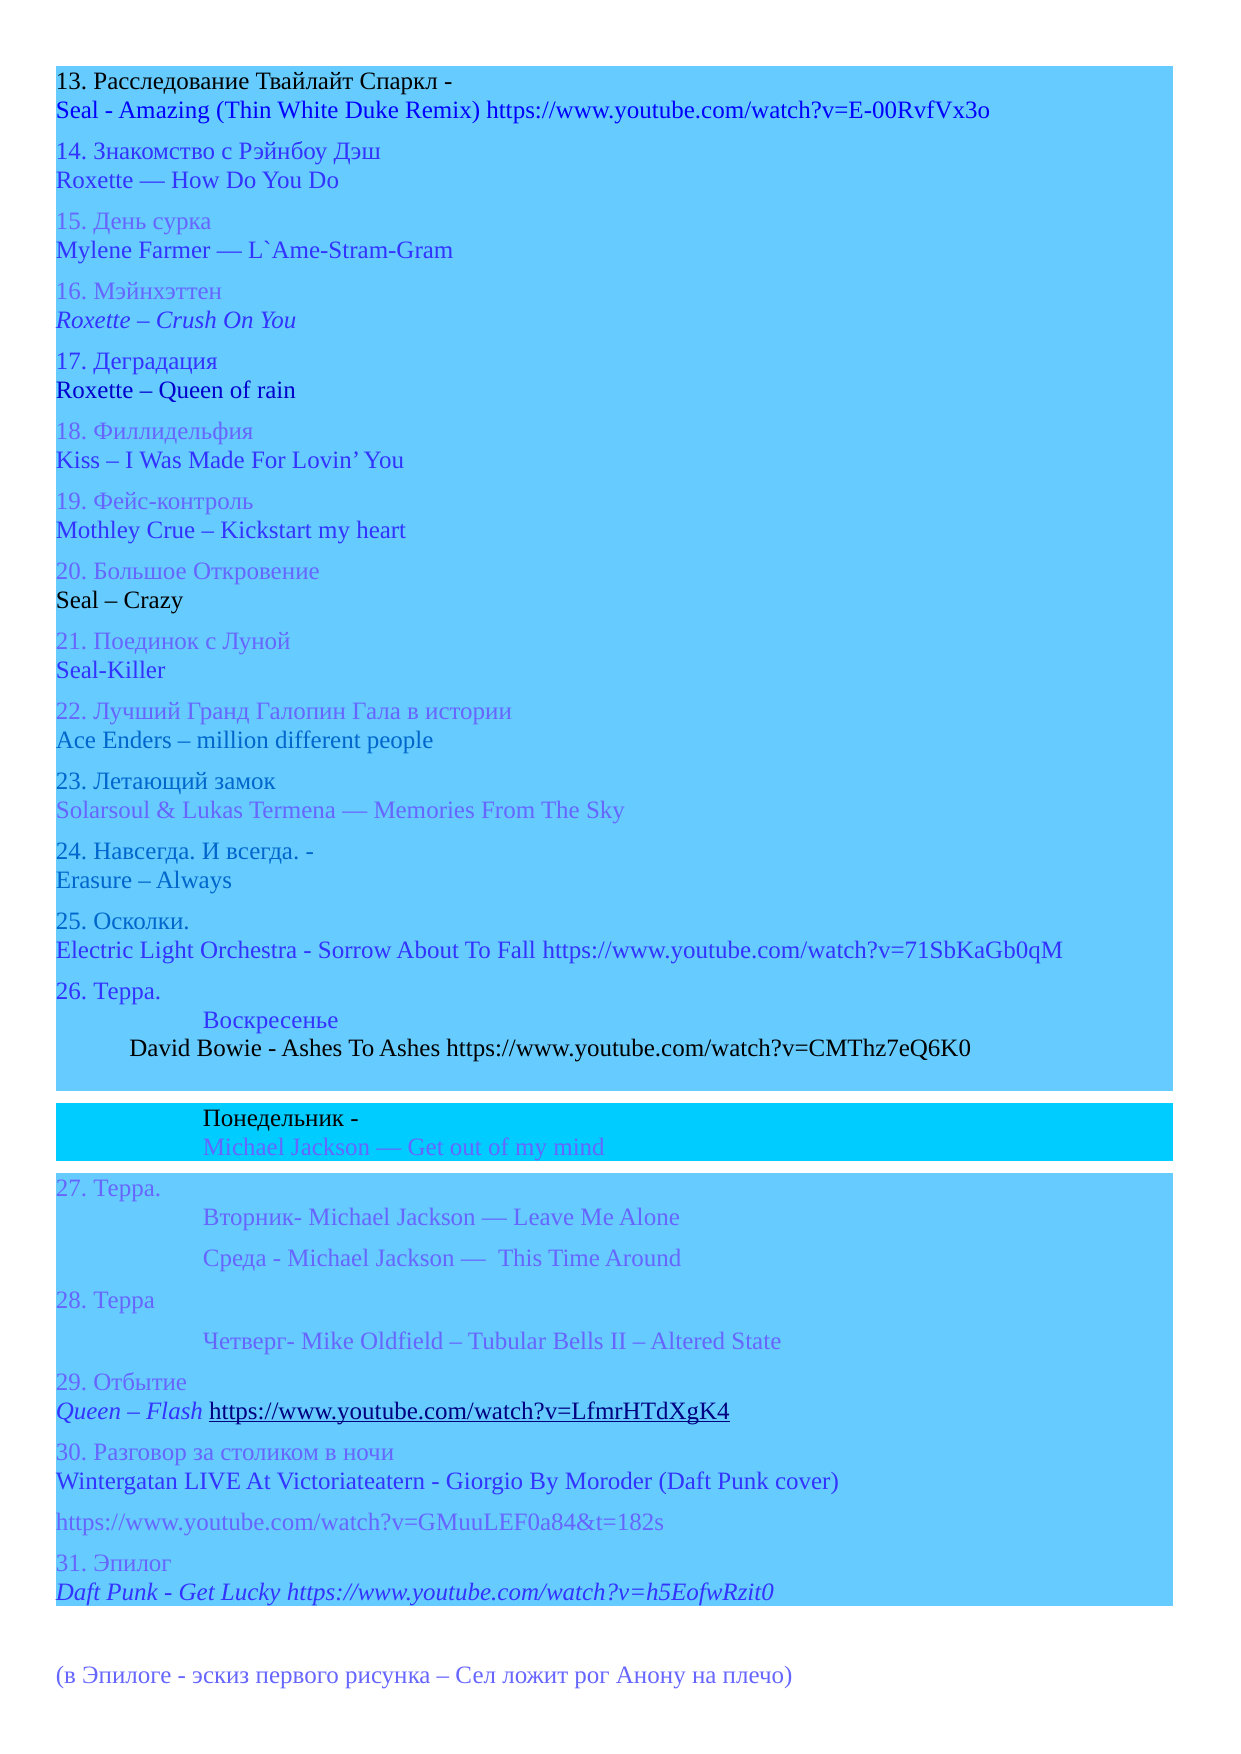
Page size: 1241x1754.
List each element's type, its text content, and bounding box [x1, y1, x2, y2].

text 16. Мэйнхэттен Roxette – Crush On You [56, 276, 1173, 333]
text 27. Терра. Вторник- Michael Jackson — Leave Me Alone [56, 1173, 1173, 1231]
text 24. Навсегда. И всегда. - Erasure – Always [56, 836, 1173, 893]
text 20. Большое Откровение Seal – Crazy [56, 556, 1173, 613]
text Понедельник - Michael Jackson — Get out of my mind [56, 1103, 1173, 1161]
text 22. Лучший Гранд Галопин Гала в истории Ace Enders – million different people [56, 696, 1173, 753]
text 28. Терра [56, 1285, 1173, 1313]
text (в Эпилоге - эскиз первого рисунка – Сел ложит рог Анону на плечо) [56, 1660, 1173, 1688]
text 23. Летающий замок Solarsoul & Lukas Termena — Memories From The Sky [56, 766, 1173, 823]
text https://www.youtube.com/watch?v=GMuuLEF0a84&t=182s [56, 1507, 1173, 1536]
text 25. Осколки. Electric Light Orchestra - Sorrow About To Fall https://www.youtube.com/watch?v=71SbKaGb0qM [56, 906, 1173, 963]
text Четверг- Mike Oldfield – Tubular Bells II – Altered State [56, 1326, 1173, 1355]
text 29. Отбытие Queen – Flash https://www.youtube.com/watch?v=LfmrHTdXgK4 [56, 1367, 1173, 1425]
text 30. Разговор за столиком в ночи Wintergatan LIVE At Victoriateatern - Giorgio By Moroder (Daft Punk cover) [56, 1437, 1173, 1495]
text 31. Эпилог Daft Punk - Get Lucky https://www.youtube.com/watch?v=h5EofwRzit0 [56, 1548, 1173, 1606]
text 21. Поединок с Луной Seal-Killer [56, 626, 1173, 683]
text 26. Терра. Воскресенье David Bowie - Ashes To Ashes https://www.youtube.com/watch?v=CMThz7eQ6K0 [56, 976, 1173, 1091]
text 13. Расследование Твайлайт Спаркл - Seal - Amazing (Thin White Duke Remix) https://www.youtube.com/watch?v=E-00RvfVx3o [56, 66, 1173, 123]
text 17. Деградация Roxette – Queen of rain [56, 346, 1173, 403]
text 15. День сурка Mylene Farmer — L`Ame-Stram-Gram [56, 206, 1173, 263]
text 18. Филлидельфия Kiss – I Was Made For Lovin’ You [56, 416, 1173, 473]
text Среда - Michael Jackson — This Time Around [56, 1243, 1173, 1272]
text 14. Знакомство с Рэйнбоу Дэш Roxette — How Do You Do [56, 136, 1173, 193]
text 19. Фейс-контроль Mothley Crue – Kickstart my heart [56, 486, 1173, 543]
